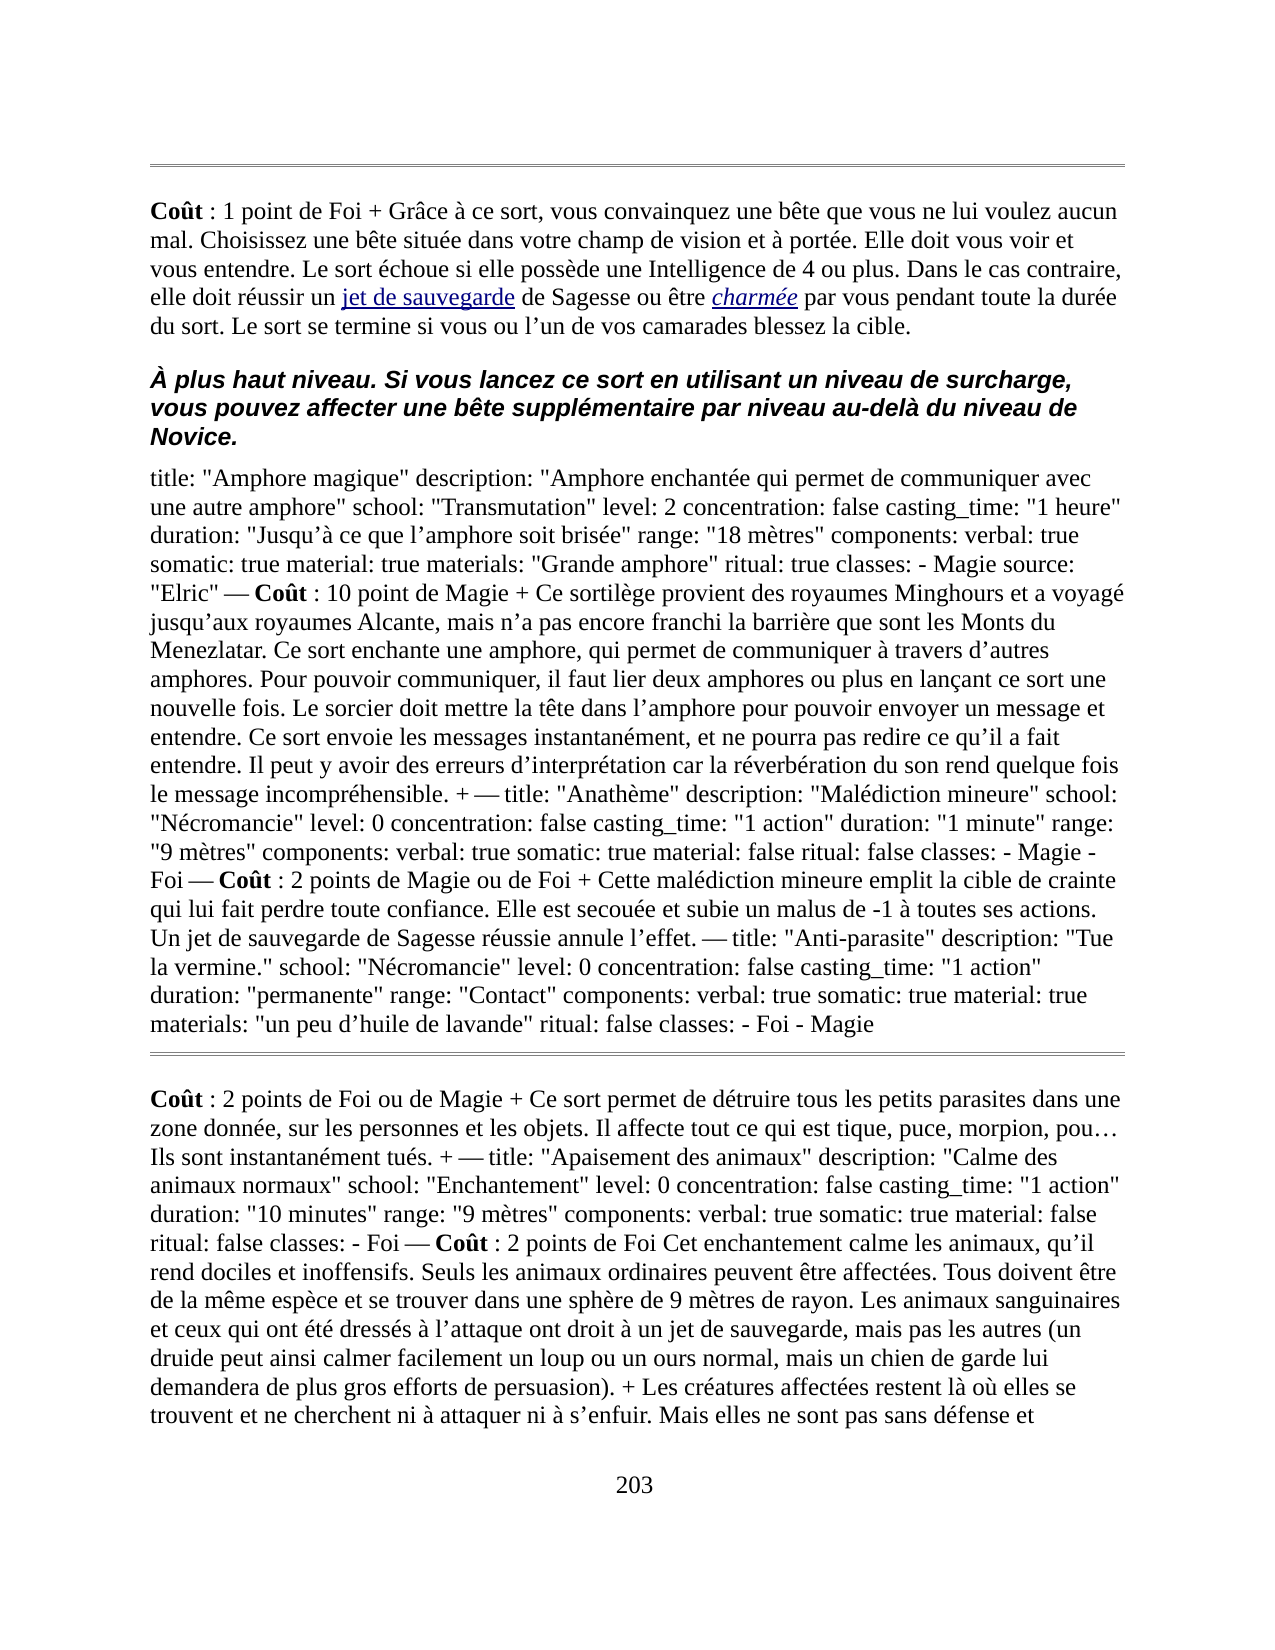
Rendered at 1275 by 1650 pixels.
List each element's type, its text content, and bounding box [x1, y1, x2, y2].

text Coût : 2 points de Foi ou de Magie + Ce sort permet de détruire tous les petits parasites dans une zone donnée, sur les personnes et les objets. Il affecte tout ce qui est tique, puce, morpion, pou…​Ils sont instantanément tués. + — title: "Apaisement des animaux" description: "Calme des animaux normaux" school: "Enchantement" level: 0 concentration: false casting_time: "1 action" duration: "10 minutes" range: "9 mètres" components: verbal: true somatic: true material: false ritual: false classes: - Foi — Coût : 2 points de Foi Cet enchantement calme les animaux, qu’il rend dociles et inoffensifs. Seuls les animaux ordinaires peuvent être affectées. Tous doivent être de la même espèce et se trouver dans une sphère de 9 mètres de rayon. Les animaux sanguinaires et ceux qui ont été dressés à l’attaque ont droit à un jet de sauvegarde, mais pas les autres (un druide peut ainsi calmer facilement un loup ou un ours normal, mais un chien de garde lui demandera de plus gros efforts de persuasion). + Les créatures affectées restent là où elles se trouvent et ne cherchent ni à attaquer ni à s’enfuir. Mais elles ne sont pas sans défense et [150, 1084, 1125, 1429]
text Coût : 1 point de Foi + Grâce à ce sort, vous convainquez une bête que vous ne lui voulez aucun mal. Choisissez une bête située dans votre champ de vision et à portée. Elle doit vous voir et vous entendre. Le sort échoue si elle possède une Intelligence de 4 ou plus. Dans le cas contraire, elle doit réussir un jet de sauvegarde de Sagesse ou être charmée par vous pendant toute la durée du sort. Le sort se termine si vous ou l’un de vos camarades blessez la cible. [150, 196, 1125, 340]
subtitle À plus haut niveau. Si vous lancez ce sort en utilisant un niveau de surcharge, vous pouvez affecter une bête supplémentaire par niveau au-delà du niveau de Novice. [150, 365, 1125, 451]
text title: "Amphore magique" description: "Amphore enchantée qui permet de communiquer avec une autre amphore" school: "Transmutation" level: 2 concentration: false casting_time: "1 heure" duration: "Jusqu’à ce que l’amphore soit brisée" range: "18 mètres" components: verbal: true somatic: true material: true materials: "Grande amphore" ritual: true classes: - Magie source: "Elric" — Coût : 10 point de Magie + Ce sortilège provient des royaumes Minghours et a voyagé jusqu’aux royaumes Alcante, mais n’a pas encore franchi la barrière que sont les Monts du Menezlatar. Ce sort enchante une amphore, qui permet de communiquer à travers d’autres amphores. Pour pouvoir communiquer, il faut lier deux amphores ou plus en lançant ce sort une nouvelle fois. Le sorcier doit mettre la tête dans l’amphore pour pouvoir envoyer un message et entendre. Ce sort envoie les messages instantanément, et ne pourra pas redire ce qu’il a fait entendre. Il peut y avoir des erreurs d’interprétation car la réverbération du son rend quelque fois le message incompréhensible. + — title: "Anathème" description: "Malédiction mineure" school: "Nécromancie" level: 0 concentration: false casting_time: "1 action" duration: "1 minute" range: "9 mètres" components: verbal: true somatic: true material: false ritual: false classes: - Magie - Foi — Coût : 2 points de Magie ou de Foi + Cette malédiction mineure emplit la cible de crainte qui lui fait perdre toute confiance. Elle est secouée et subie un malus de -1 à toutes ses actions. Un jet de sauvegarde de Sagesse réussie annule l’effet. — title: "Anti-parasite" description: "Tue la vermine." school: "Nécromancie" level: 0 concentration: false casting_time: "1 action" duration: "permanente" range: "Contact" components: verbal: true somatic: true material: true materials: "un peu d’huile de lavande" ritual: false classes: - Foi - Magie [150, 463, 1125, 1038]
